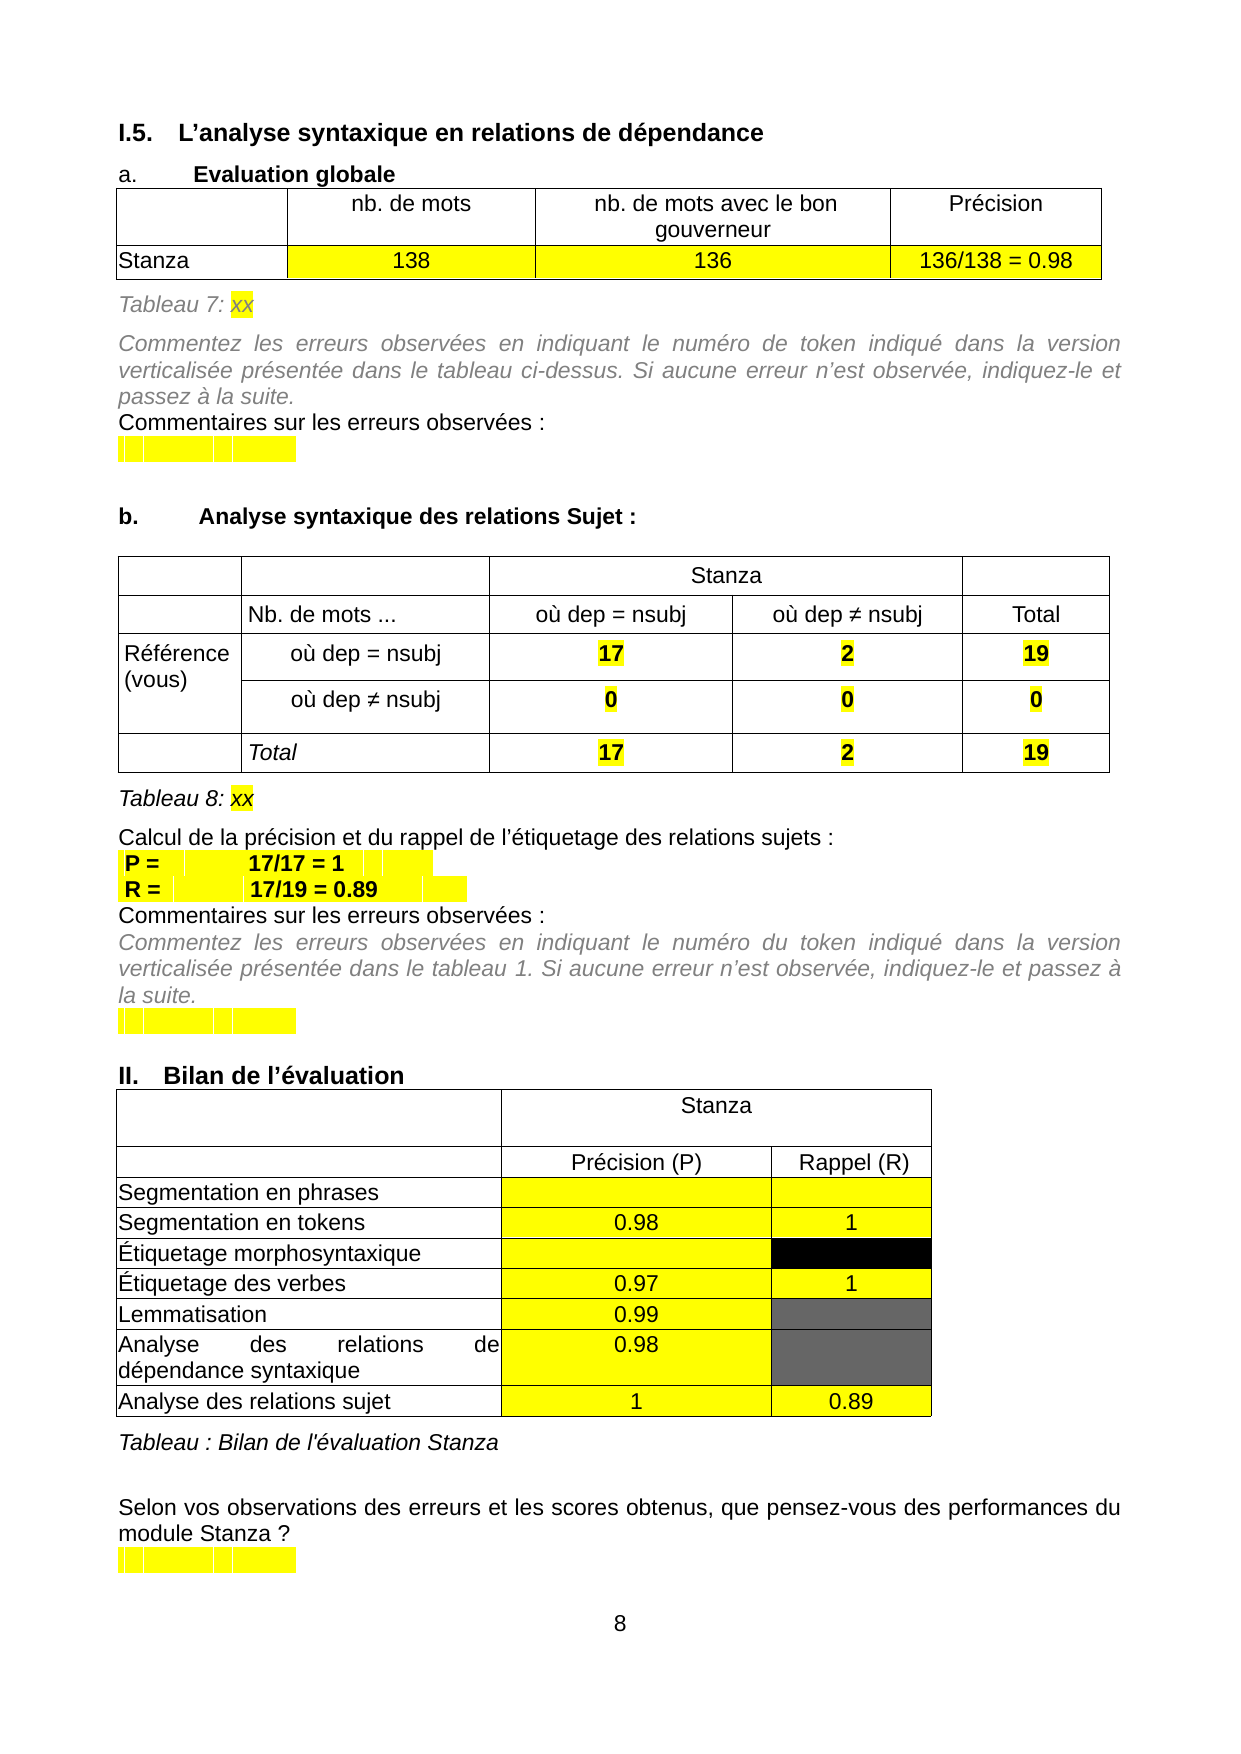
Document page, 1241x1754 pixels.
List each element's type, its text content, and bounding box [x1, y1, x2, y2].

table_cell 1 [772, 1269, 931, 1298]
table_cell 0.99 [502, 1299, 771, 1329]
table_cell 0.98 [502, 1330, 771, 1385]
table_cell Total [963, 596, 1109, 633]
table_cell Référence (vous) [119, 634, 241, 733]
text Commentez les erreurs observées en indiquant le numéro de token indiqué dans la version verticalisée présentée dans le tableau ci-dessus. Si aucune erreur n’est observée, indiquez-le et passez à la suite. [118, 330, 1122, 409]
table_cell 0 [490, 681, 732, 733]
text Tableau 7: xx [118, 291, 1122, 318]
table_cell 2 [733, 634, 962, 680]
subtitle Evaluation globale [118, 161, 1122, 188]
text Calcul de la précision et du rappel de l’étiquetage des relations sujets : [118, 823, 1122, 850]
text Selon vos observations des erreurs et les scores obtenus, que pensez-vous des performances du module Stanza ? [118, 1494, 1122, 1547]
table_cell Segmentation en tokens [117, 1208, 501, 1237]
text Tableau : Bilan de l'évaluation Stanza [118, 1429, 1122, 1455]
table_cell Lemmatisation [117, 1299, 501, 1329]
table_cell Analyse des relations de dépendance syntaxique [117, 1330, 501, 1385]
table_cell 136/138 = 0.98 [891, 246, 1101, 278]
table_header [117, 189, 287, 244]
table_cell [119, 596, 241, 633]
text P = 17/17 = 1 [118, 850, 1122, 876]
table_cell [772, 1239, 931, 1268]
table_header [242, 557, 489, 594]
table_cell [119, 734, 241, 772]
text Commentaires sur les erreurs observées : [118, 902, 1122, 929]
table_cell [117, 1147, 501, 1177]
table_cell 17 [490, 634, 732, 680]
table_cell où dep = nsubj [490, 596, 732, 633]
text Commentaires sur les erreurs observées : [118, 409, 1122, 436]
subtitle Analyse syntaxique des relations Sujet : [118, 503, 1122, 529]
table_cell 1 [772, 1208, 931, 1237]
table_cell 0.98 [502, 1208, 771, 1237]
table_cell 1 [502, 1386, 771, 1416]
table_cell Nb. de mots ... [242, 596, 489, 633]
table_cell Segmentation en phrases [117, 1178, 501, 1207]
table_cell Stanza [117, 246, 287, 278]
table_header [117, 1090, 501, 1146]
table_header Précision [891, 189, 1101, 244]
table_cell 0.97 [502, 1269, 771, 1298]
table_cell [772, 1330, 931, 1385]
table_cell Étiquetage morphosyntaxique [117, 1239, 501, 1268]
table_cell [772, 1178, 931, 1207]
table_cell [502, 1178, 771, 1207]
table_cell 19 [963, 734, 1109, 772]
text Commentez les erreurs observées en indiquant le numéro du token indiqué dans la version verticalisée présentée dans le tableau 1. Si aucune erreur n’est observée, indiquez-le et passez à la suite. [118, 929, 1122, 1008]
table_cell 0 [963, 681, 1109, 733]
table_header [119, 557, 241, 594]
table_cell 2 [733, 734, 962, 772]
table_cell Étiquetage des verbes [117, 1269, 501, 1298]
text Tableau 8: xx [118, 784, 1122, 811]
table_header [963, 557, 1109, 594]
subtitle Bilan de l’évaluation [118, 1061, 1122, 1089]
table_cell [772, 1299, 931, 1329]
table_cell 0 [733, 681, 962, 733]
table_cell Total [242, 734, 489, 772]
table_header Stanza [502, 1090, 931, 1146]
table_cell 17 [490, 734, 732, 772]
table_cell où dep = nsubj [242, 634, 489, 680]
table_cell 136 [536, 246, 890, 278]
table_cell 19 [963, 634, 1109, 680]
subtitle L’analyse syntaxique en relations de dépendance [118, 118, 1122, 147]
table_cell Rappel (R) [772, 1147, 931, 1177]
table_cell où dep ≠ nsubj [733, 596, 962, 633]
table_cell 138 [288, 246, 535, 278]
table_cell où dep ≠ nsubj [242, 681, 489, 733]
table_cell Analyse des relations sujet [117, 1386, 501, 1416]
table_cell 0.89 [772, 1386, 931, 1416]
table_cell Précision (P) [502, 1147, 771, 1177]
table_cell [502, 1239, 771, 1268]
text R = 17/19 = 0.89 [118, 876, 1122, 902]
table_header nb. de mots [288, 189, 535, 244]
table_header Stanza [490, 557, 962, 594]
table_header nb. de mots avec le bon gouverneur [536, 189, 890, 244]
